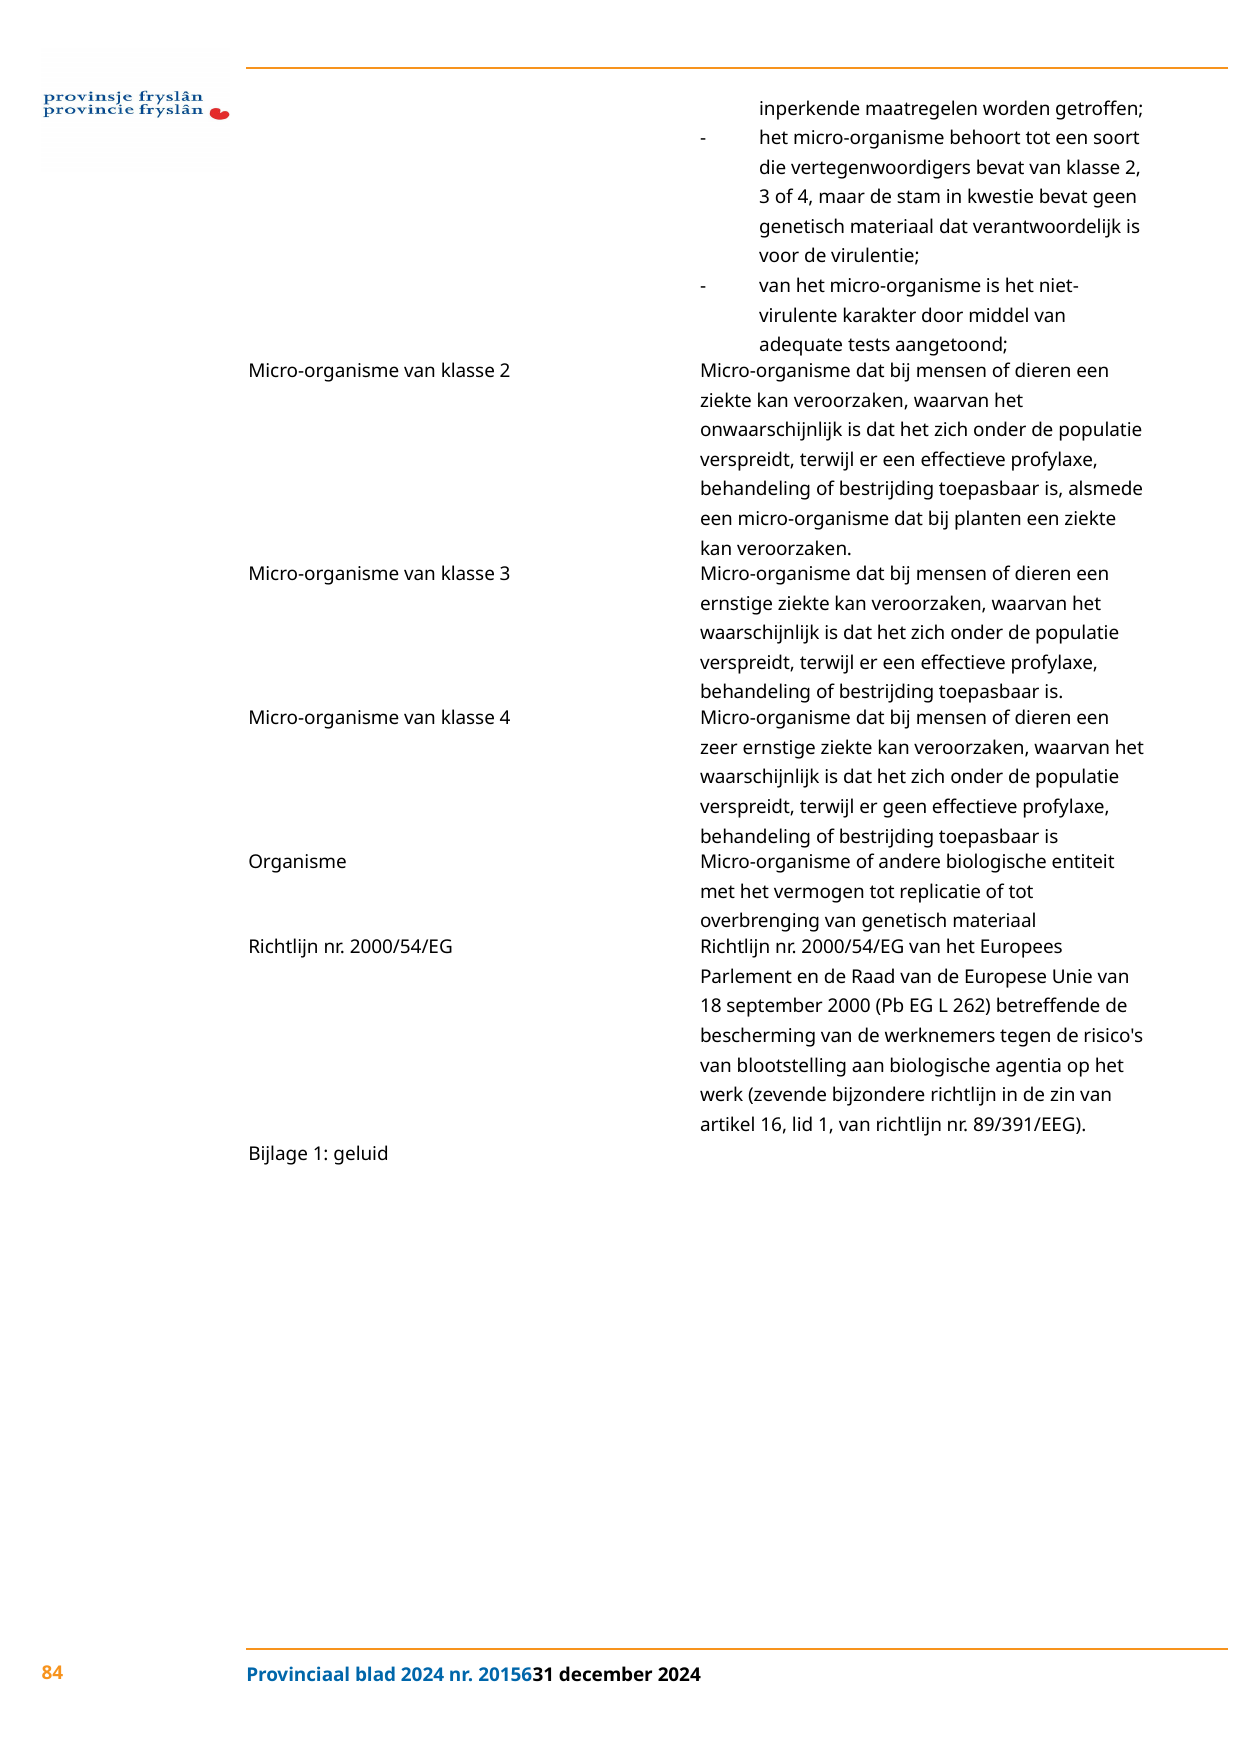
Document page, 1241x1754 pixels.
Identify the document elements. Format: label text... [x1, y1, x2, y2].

table_cell Richtlijn nr. 2000/54/EG [248, 934, 700, 1137]
text Bijlage 1: geluid [248, 1140, 1152, 1166]
table_cell Micro-organisme dat bij mensen of dieren een ziekte kan veroorzaken, waarvan het onwaarschijnlijk is dat het zich onder de populatie verspreidt, terwijl er een effectieve profylaxe, behandeling of bestrijding toepasbaar is, alsmede een micro-organisme dat bij planten een ziekte kan veroorzaken. [700, 357, 1152, 560]
table_cell Micro-organisme van klasse 3 [248, 560, 700, 704]
table_cell Micro-organisme van klasse 2 [248, 357, 700, 560]
table_cell [248, 95, 700, 357]
table_cell Micro-organisme of andere biologische entiteit met het vermogen tot replicatie of tot overbrenging van genetisch materiaal [700, 849, 1152, 933]
table_cell Organisme [248, 849, 700, 933]
picture [41, 47, 231, 172]
table_cell Micro-organisme van klasse 4 [248, 705, 700, 848]
table_cell Richtlijn nr. 2000/54/EG van het Europees Parlement en de Raad van de Europese Unie van 18 september 2000 (Pb EG L 262) betreffende de bescherming van de werknemers tegen de risico's van blootstelling aan biologische agentia op het werk (zevende bijzondere richtlijn in de zin van artikel 16, lid 1, van richtlijn nr. 89/391/EEG). [700, 934, 1152, 1137]
table_cell Micro-organisme dat bij mensen of dieren een ernstige ziekte kan veroorzaken, waarvan het waarschijnlijk is dat het zich onder de populatie verspreidt, terwijl er een effectieve profylaxe, behandeling of bestrijding toepasbaar is. [700, 560, 1152, 704]
table_cell Micro-organisme dat bij mensen of dieren een zeer ernstige ziekte kan veroorzaken, waarvan het waarschijnlijk is dat het zich onder de populatie verspreidt, terwijl er geen effectieve profylaxe, behandeling of bestrijding toepasbaar is [700, 705, 1152, 848]
table_cell inperkende maatregelen worden getroffen; het micro-organisme behoort tot een soort die vertegenwoordigers bevat van klasse 2, 3 of 4, maar de stam in kwestie bevat geen genetisch materiaal dat verantwoordelijk is voor de virulentie; van het micro-organisme is het niet-virulente karakter door middel van adequate tests aangetoond; [700, 95, 1152, 357]
